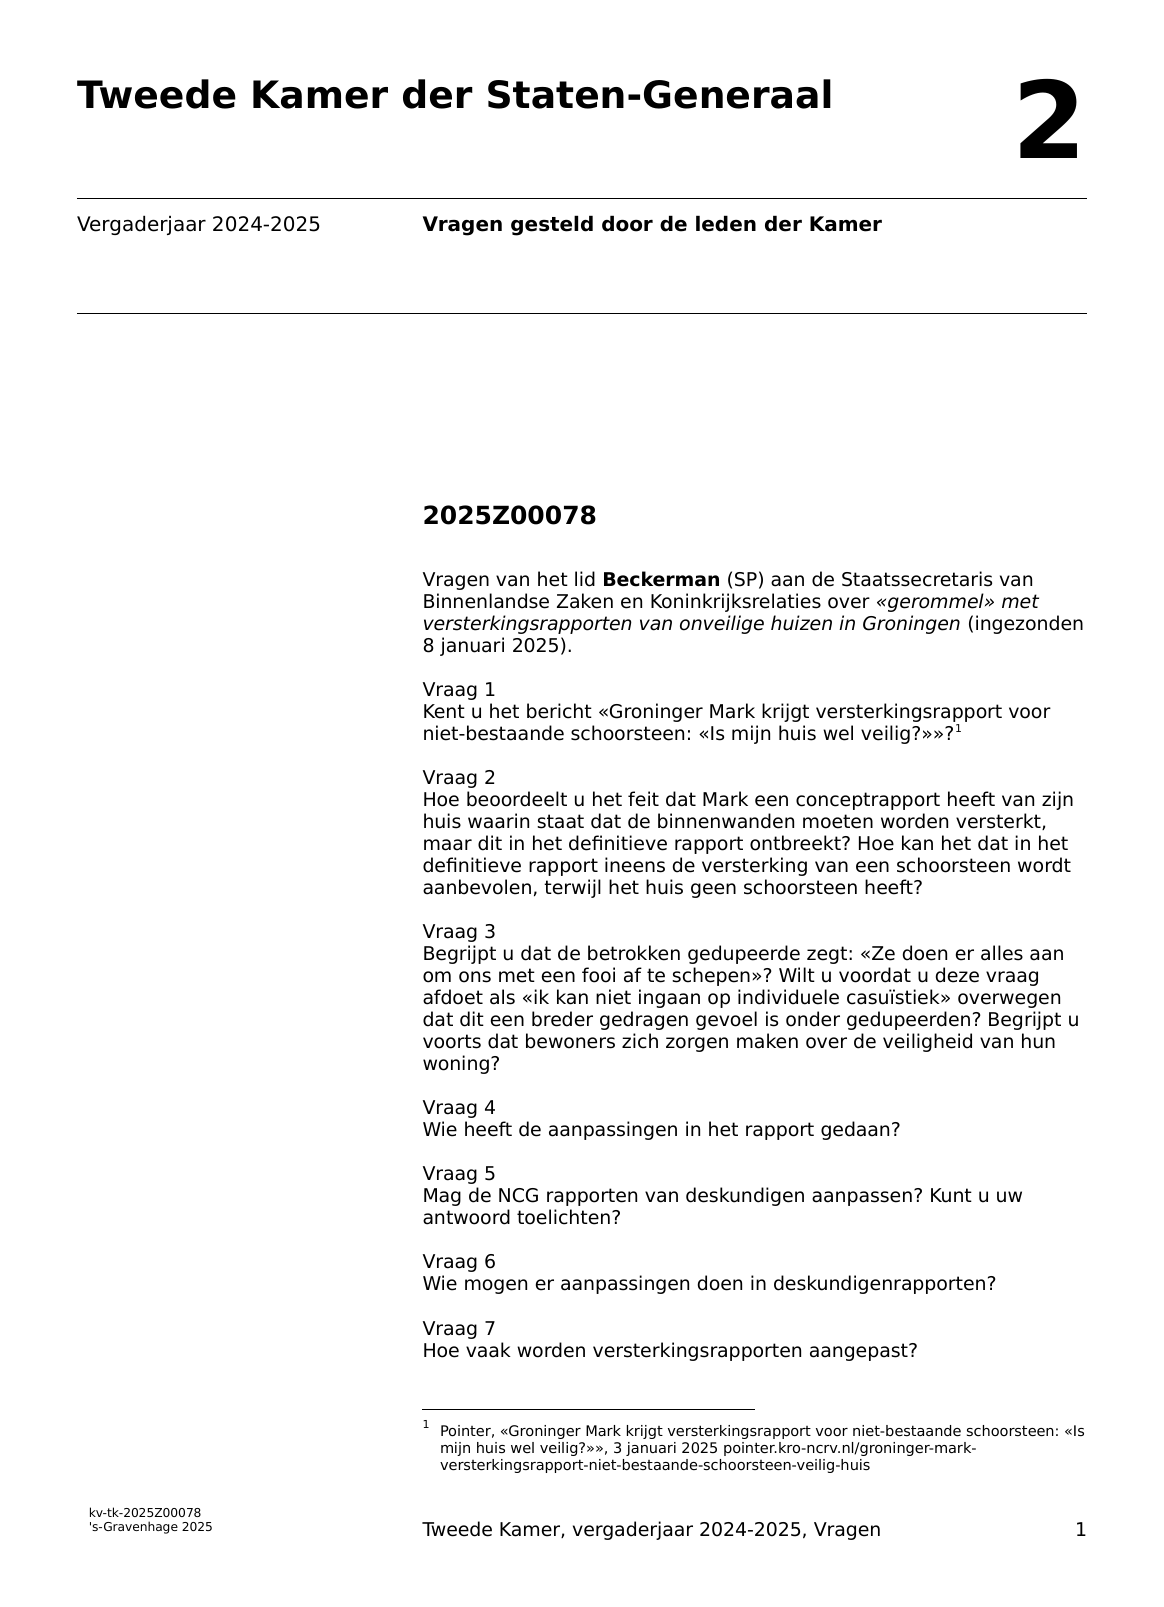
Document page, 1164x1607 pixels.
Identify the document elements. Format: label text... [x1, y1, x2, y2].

text Wie mogen er aanpassingen doen in deskundigenrapporten? [422, 1273, 1087, 1295]
text Hoe vaak worden versterkingsrapporten aangepast? [422, 1339, 1087, 1361]
text Begrijpt u dat de betrokken gedupeerde zegt: «Ze doen er alles aan om ons met een fooi af te schepen»? Wilt u voordat u deze vraag afdoet als «ik kan niet ingaan op individuele casuïstiek» overwegen dat dit een breder gedragen gevoel is onder gedupeerden? Begrijpt u voorts dat bewoners zich zorgen maken over de veiligheid van hun woning? [422, 943, 1087, 1075]
text Vraag 6 [422, 1251, 1087, 1273]
table_cell Vragen gesteld door de leden der Kamer [422, 199, 1087, 313]
text Vragen van het lid Beckerman (SP) aan de Staatssecretaris van Binnenlandse Zaken en Koninkrijksrelaties over «gerommel» met versterkingsrapporten van onveilige huizen in Groningen (ingezonden 8 januari 2025). [422, 569, 1087, 657]
text Kent u het bericht «Groninger Mark krijgt versterkingsrapport voor niet-bestaande schoorsteen: «Is mijn huis wel veilig?»»? [422, 701, 1087, 745]
text Vraag 5 [422, 1163, 1087, 1185]
text Vraag 2 [422, 767, 1087, 789]
text Pointer, «Groninger Mark krijgt versterkingsrapport voor niet-bestaande schoorsteen: «Is mijn huis wel veilig?»», 3 januari 2025 pointer.kro-ncrv.nl/groninger-mark-versterkingsrapport-niet-bestaande-schoorsteen-veilig-huis [422, 1418, 1087, 1474]
text 2025Z00078 [422, 501, 1087, 531]
text Vraag 3 [422, 921, 1087, 943]
text Vraag 1 [422, 679, 1087, 701]
table_cell Vergaderjaar 2024-2025 [77, 199, 422, 313]
text Vraag 7 [422, 1317, 1087, 1339]
text 's-Gravenhage 2025 [88, 1520, 323, 1534]
table_header Tweede Kamer der Staten-Generaal [77, 59, 886, 198]
text Mag de NCG rapporten van deskundigen aanpassen? Kunt u uw antwoord toelichten? [422, 1185, 1087, 1229]
text Wie heeft de aanpassingen in het rapport gedaan? [422, 1119, 1087, 1141]
text kv-tk-2025Z00078 [88, 1506, 323, 1520]
table_header 2 [886, 59, 1087, 198]
text Hoe beoordeelt u het feit dat Mark een conceptrapport heeft van zijn huis waarin staat dat de binnenwanden moeten worden versterkt, maar dit in het definitieve rapport ontbreekt? Hoe kan het dat in het definitieve rapport ineens de versterking van een schoorsteen wordt aanbevolen, terwijl het huis geen schoorsteen heeft? [422, 789, 1087, 899]
text Vraag 4 [422, 1097, 1087, 1119]
